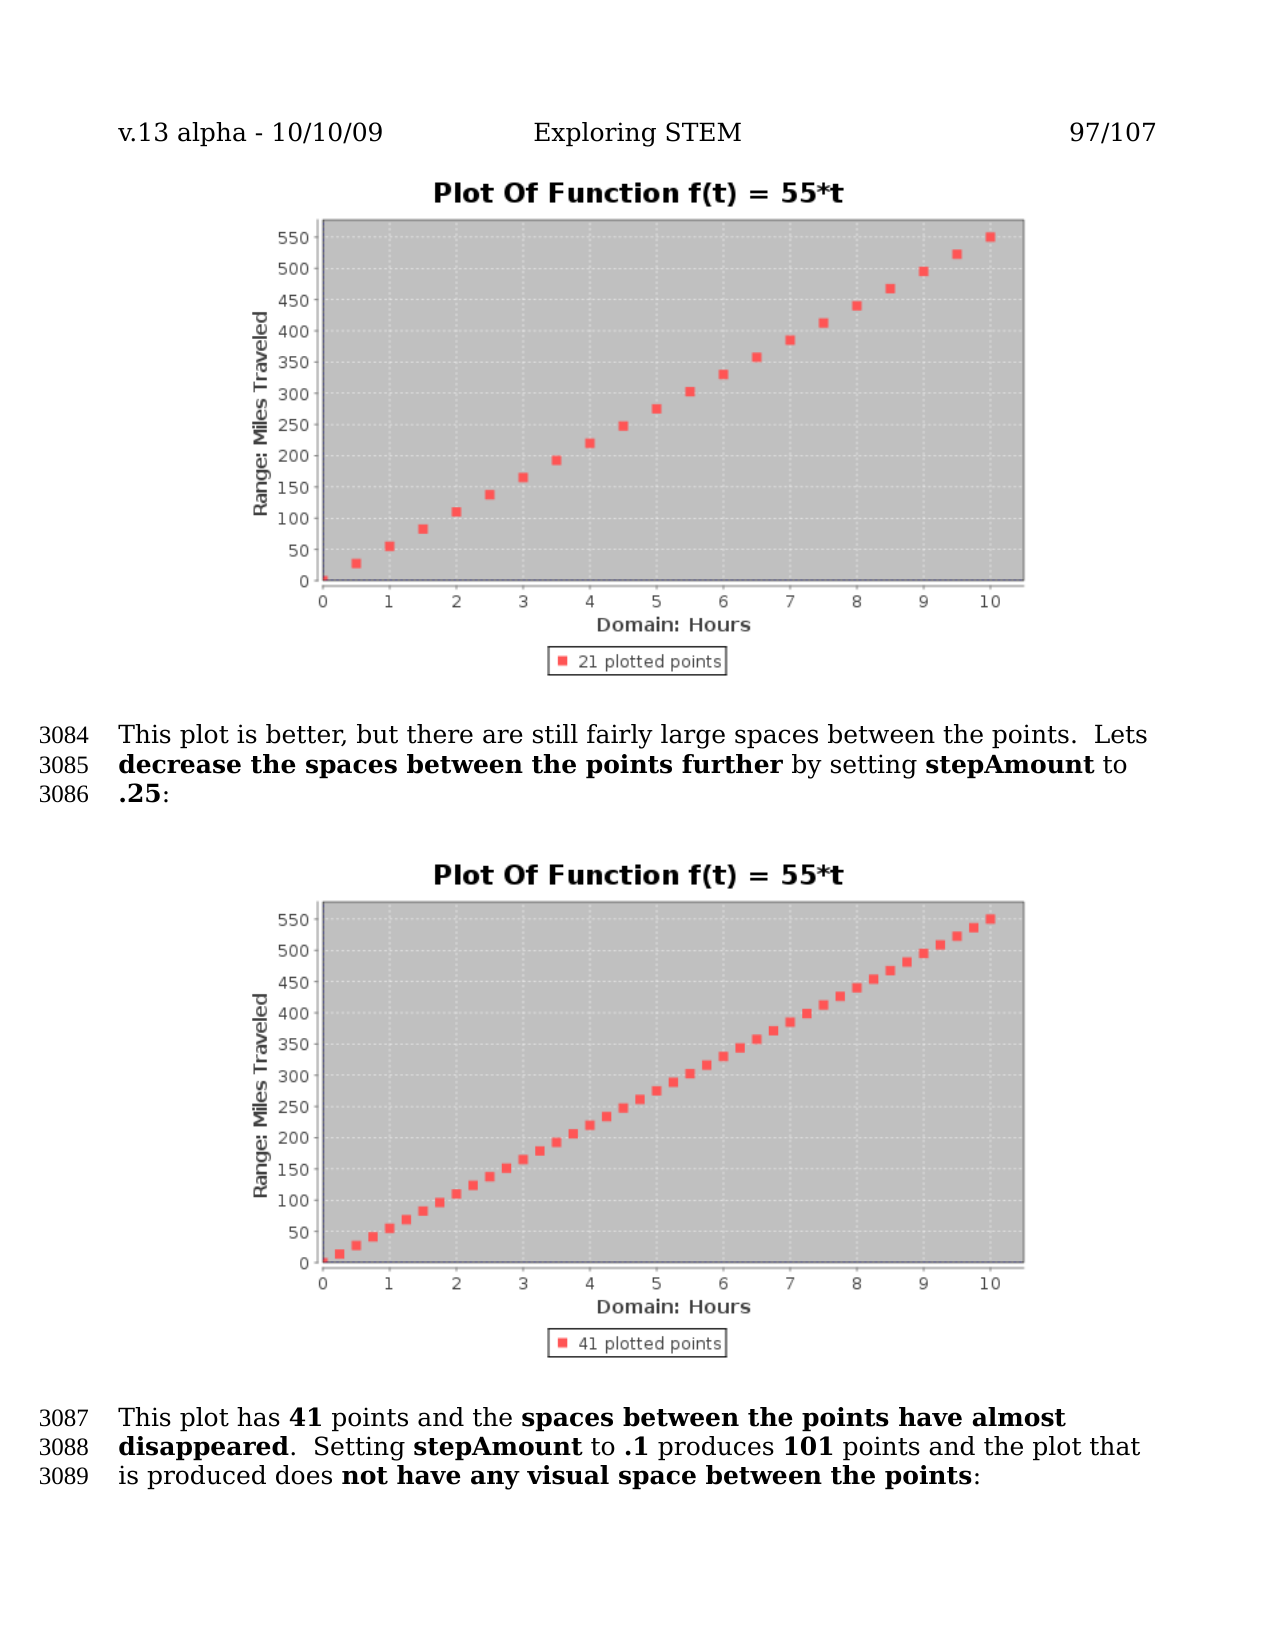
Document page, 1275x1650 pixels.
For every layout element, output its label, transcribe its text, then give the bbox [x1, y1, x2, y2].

text This plot has 41 points and the spaces between the points have almost disappeared. Setting stepAmount to .1 produces 101 points and the plot that is produced does not have any visual space between the points: [118, 1403, 1157, 1491]
text This plot is better, but there are still fairly large spaces between the points. Lets decrease the spaces between the points further by setting stepAmount to .25: [118, 721, 1157, 808]
picture [235, 176, 1040, 677]
picture [235, 858, 1040, 1359]
